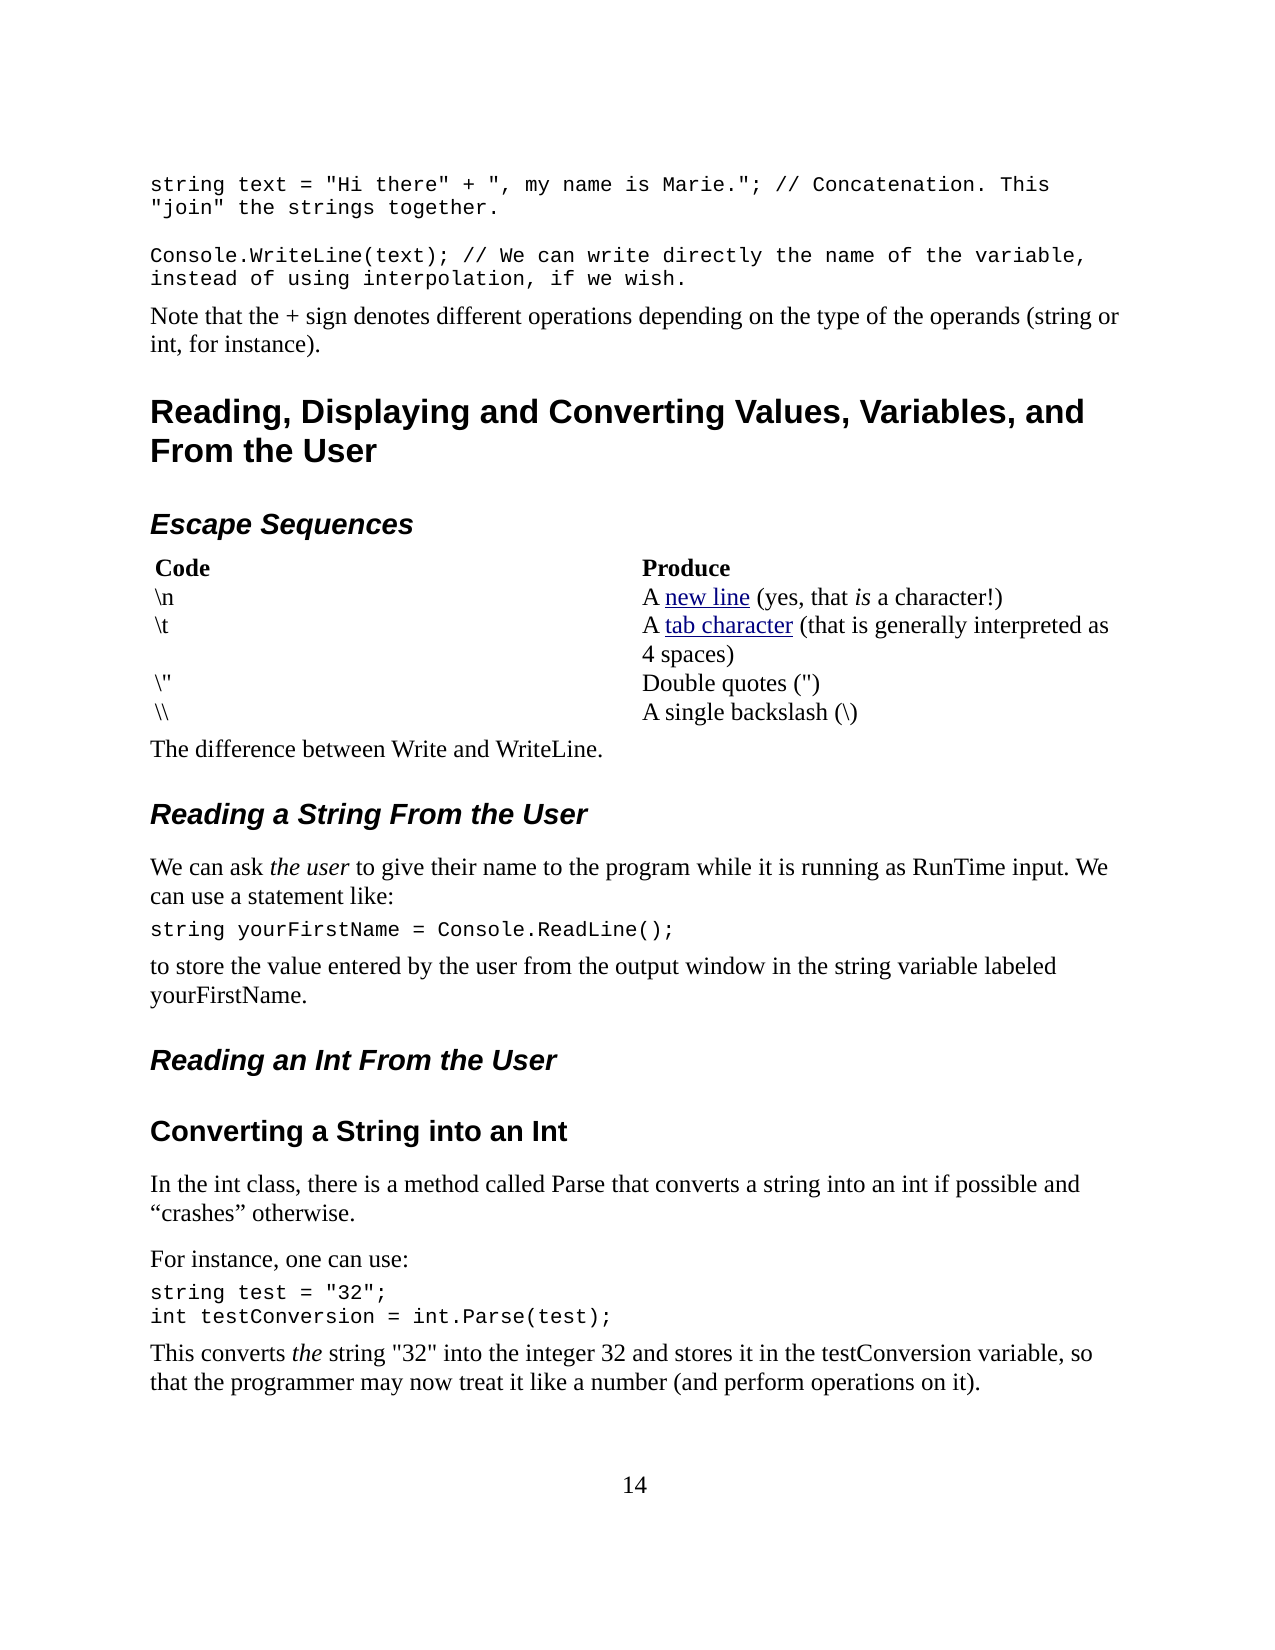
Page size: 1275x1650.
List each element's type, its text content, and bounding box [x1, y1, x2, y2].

table_cell \\ [150, 697, 637, 726]
text string test = "32"; [150, 1282, 1125, 1306]
subtitle Reading an Int From the User [150, 1043, 1125, 1076]
subtitle Escape Sequences [150, 507, 1125, 541]
text Note that the + sign denotes different operations depending on the type of the operands (string or int, for instance). [150, 301, 1125, 358]
text This converts the string "32" into the integer 32 and stores it in the testConversion variable, so that the programmer may now treat it like a number (and perform operations on it). [150, 1338, 1125, 1396]
text string yourFirstName = Console.ReadLine(); [150, 919, 1125, 942]
table_header Code [150, 553, 637, 582]
text We can ask the user to give their name to the program while it is running as RunTime input. We can use a statement like: [150, 852, 1125, 910]
table_cell A single backslash (\) [638, 697, 1125, 726]
text In the int class, there is a method called Parse that converts a string into an int if possible and “crashes” otherwise. [150, 1169, 1125, 1226]
subtitle Reading, Displaying and Converting Values, Variables, and From the User [150, 392, 1125, 469]
text The difference between Write and WriteLine. [150, 734, 1125, 763]
table_header Produce [638, 553, 1125, 582]
table_cell \" [150, 668, 637, 697]
table_cell \t [150, 611, 637, 668]
text int testConversion = int.Parse(test); [150, 1306, 1125, 1329]
table_cell A tab character (that is generally interpreted as 4 spaces) [638, 611, 1125, 668]
text string text = "Hi there" + ", my name is Marie."; // Concatenation. This "join" the strings together. [150, 174, 1125, 221]
subtitle Converting a String into an Int [150, 1114, 1125, 1147]
subtitle Reading a String From the User [150, 797, 1125, 831]
table_cell Double quotes (") [638, 668, 1125, 697]
text For instance, one can use: [150, 1244, 1125, 1273]
text Console.WriteLine(text); // We can write directly the name of the variable, instead of using interpolation, if we wish. [150, 244, 1125, 292]
table_cell \n [150, 582, 637, 611]
table_cell A new line (yes, that is a character!) [638, 582, 1125, 611]
text to store the value entered by the user from the output window in the string variable labeled yourFirstName. [150, 951, 1125, 1009]
